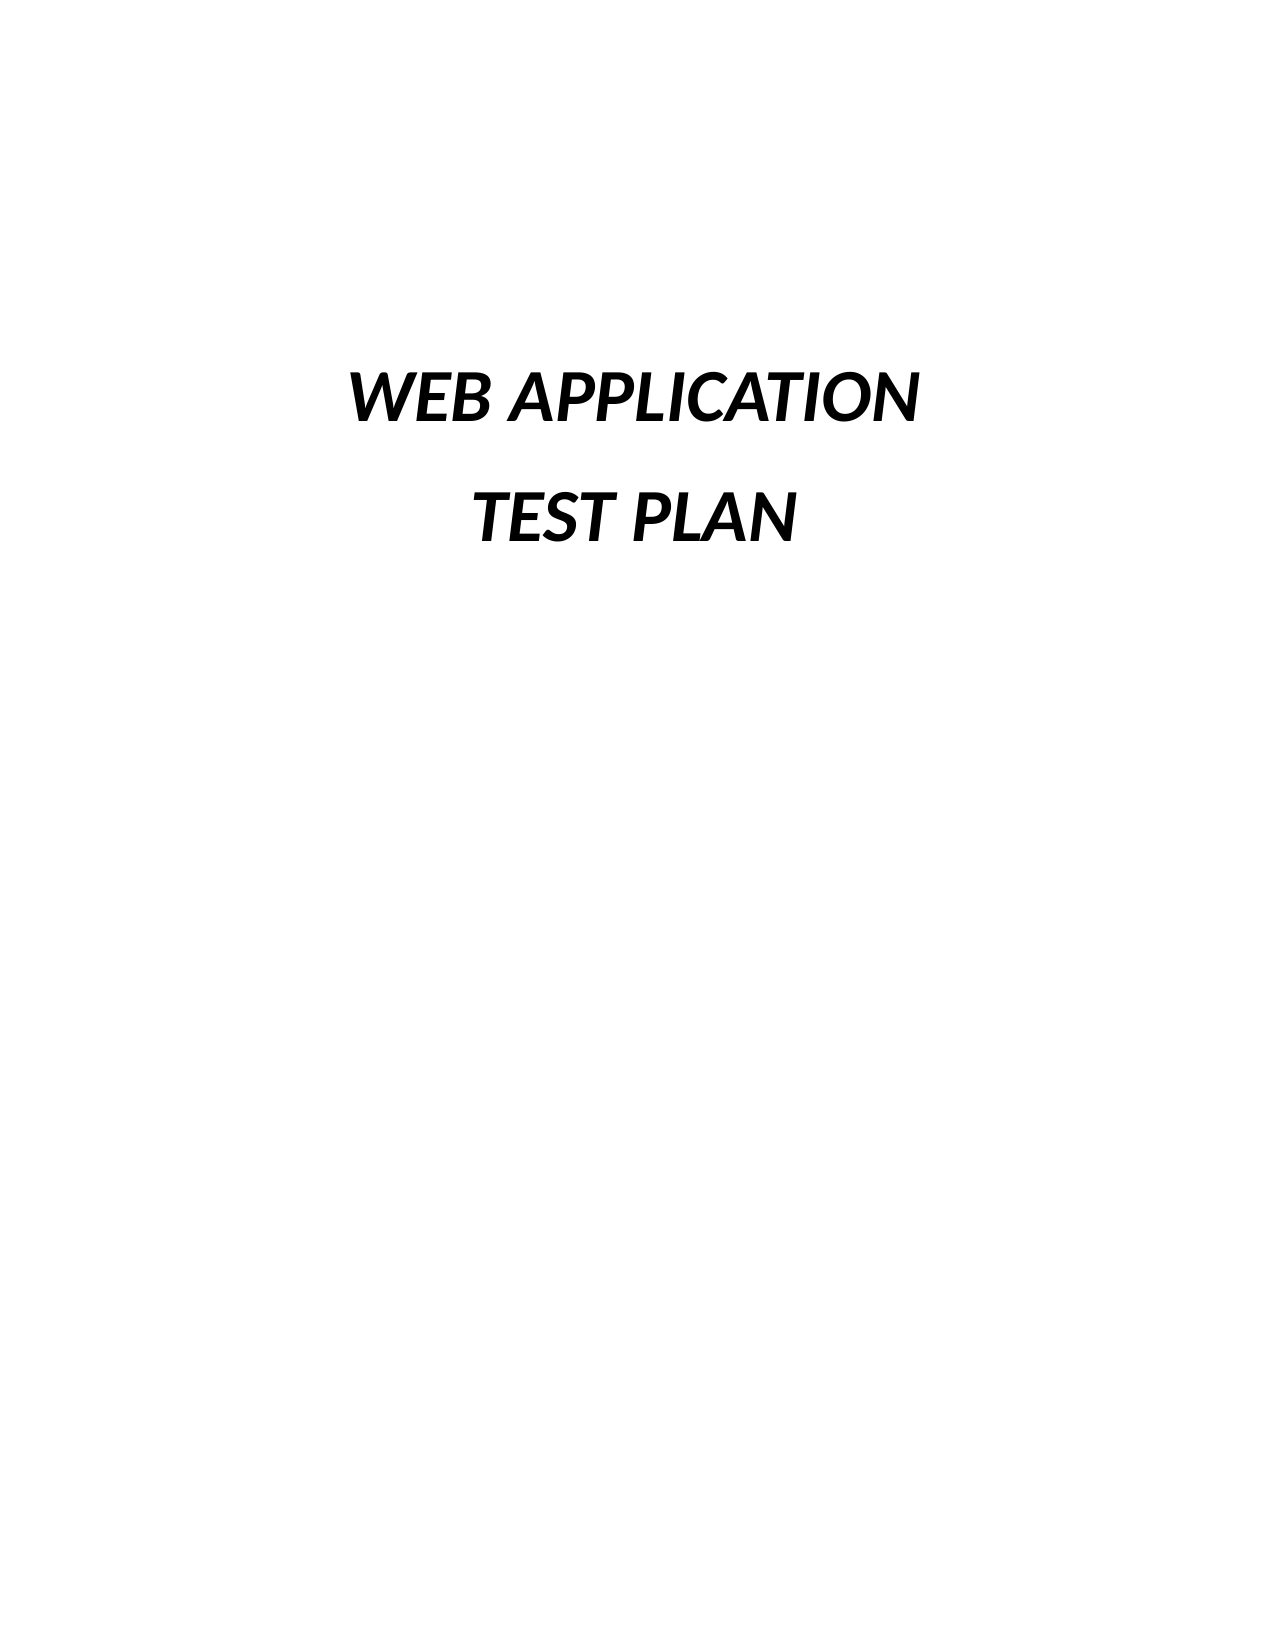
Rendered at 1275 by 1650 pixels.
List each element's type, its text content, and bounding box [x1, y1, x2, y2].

text WEB APPLICATION [118, 348, 1157, 440]
text TEST PLAN [118, 468, 1157, 560]
